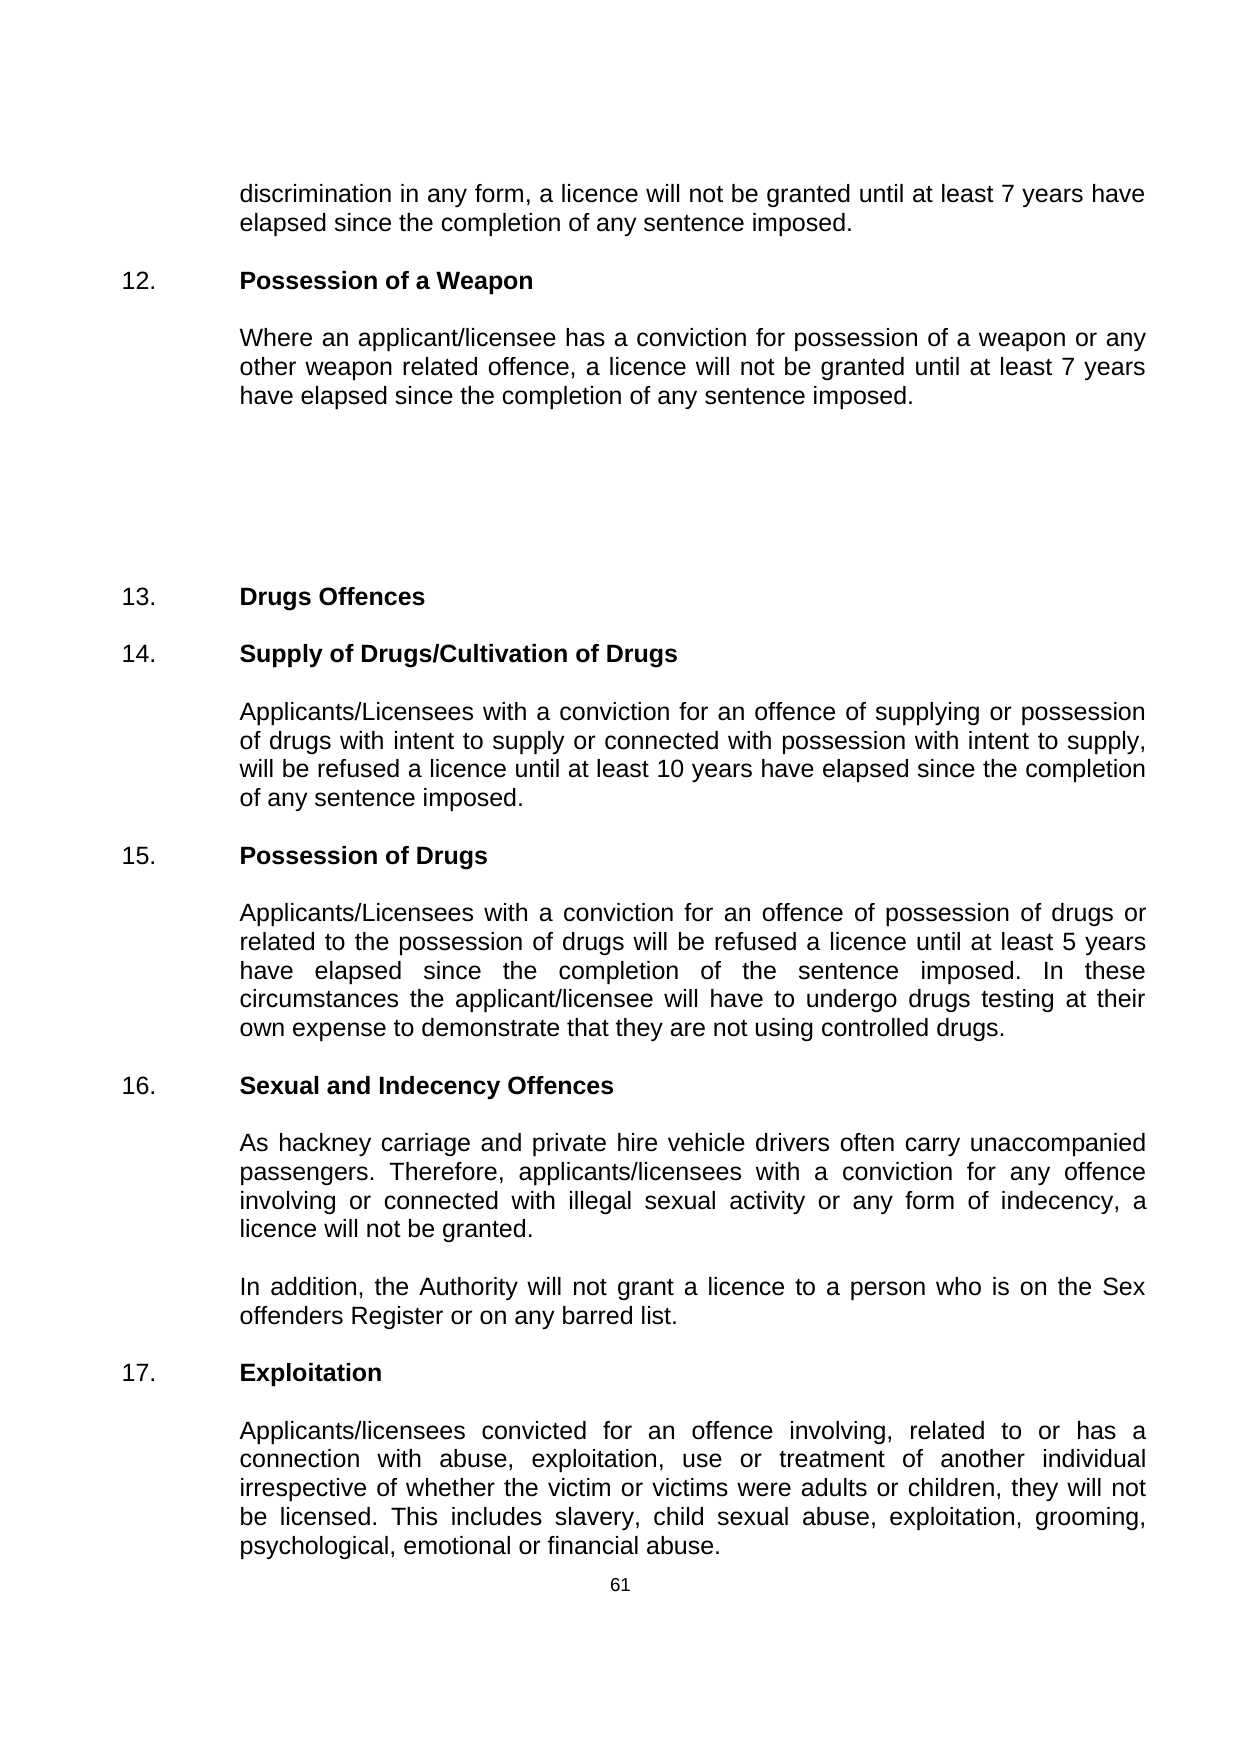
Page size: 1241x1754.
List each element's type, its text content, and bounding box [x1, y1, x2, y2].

table_cell [228, 1100, 1159, 1128]
table_cell [1159, 410, 1191, 582]
table_cell [228, 611, 1159, 639]
table_cell [1191, 582, 1241, 611]
table_cell [1159, 668, 1191, 697]
table_cell [110, 611, 228, 639]
table_cell [110, 697, 228, 841]
table_cell [1191, 640, 1241, 668]
table_cell [110, 410, 228, 582]
table_cell [110, 668, 228, 697]
table_cell [228, 870, 1159, 898]
table_cell 14. [110, 640, 228, 668]
table_cell Sexual and Indecency Offences [228, 1071, 1159, 1099]
table_cell [1191, 870, 1241, 898]
table_cell [1191, 1042, 1241, 1071]
table_cell [1159, 1071, 1191, 1099]
table_cell [1159, 582, 1191, 611]
table_cell [1159, 898, 1191, 1042]
table_cell [228, 410, 1159, 582]
table_cell [228, 1042, 1159, 1071]
table_cell [1159, 697, 1191, 841]
table_cell [1191, 611, 1241, 639]
table_cell Supply of Drugs/Cultivation of Drugs [228, 640, 1159, 668]
table_cell 16. [110, 1071, 228, 1099]
table_cell [1159, 1100, 1191, 1128]
table_cell discrimination in any form, a licence will not be granted until at least 7 years have elapsed since the completion of any sentence imposed. Possession of a Weapon Where an applicant/licensee has a conviction for possession of a weapon or any other weapon related offence, a licence will not be granted until at least 7 years have elapsed since the completion of any sentence imposed. [228, 180, 1159, 409]
table_cell [1159, 180, 1191, 409]
table_cell [1159, 611, 1191, 639]
table_cell Possession of Drugs [228, 841, 1159, 869]
table_cell 17. [110, 1128, 228, 1559]
table_cell [1191, 841, 1241, 869]
table_cell Applicants/Licensees with a conviction for an offence of supplying or possession of drugs with intent to supply or connected with possession with intent to supply, will be refused a licence until at least 10 years have elapsed since the completion of any sentence imposed. [228, 697, 1159, 841]
table_cell [1159, 640, 1191, 668]
table_cell [1159, 870, 1191, 898]
table_cell 15. [110, 841, 228, 869]
table_cell [1159, 1128, 1191, 1559]
table_cell [1191, 668, 1241, 697]
table_cell [1159, 1042, 1191, 1071]
table_cell [228, 668, 1159, 697]
table_cell [1191, 1128, 1241, 1559]
table_cell [1191, 697, 1241, 841]
table_cell [1191, 410, 1241, 582]
table_cell [1191, 1100, 1241, 1128]
table_cell [110, 1100, 228, 1128]
table_cell [110, 870, 228, 898]
table_cell 13. [110, 582, 228, 611]
table_cell Drugs Offences [228, 582, 1159, 611]
table_cell [1191, 898, 1241, 1042]
table_cell [110, 898, 228, 1042]
table_cell As hackney carriage and private hire vehicle drivers often carry unaccompanied passengers. Therefore, applicants/licensees with a conviction for any offence involving or connected with illegal sexual activity or any form of indecency, a licence will not be granted. In addition, the Authority will not grant a licence to a person who is on the Sex offenders Register or on any barred list. Exploitation Applicants/licensees convicted for an offence involving, related to or has a connection with abuse, exploitation, use or treatment of another individual irrespective of whether the victim or victims were adults or children, they will not be licensed. This includes slavery, child sexual abuse, exploitation, grooming, psychological, emotional or financial abuse. [228, 1128, 1159, 1559]
table_cell Applicants/Licensees with a conviction for an offence of possession of drugs or related to the possession of drugs will be refused a licence until at least 5 years have elapsed since the completion of the sentence imposed. In these circumstances the applicant/licensee will have to undergo drugs testing at their own expense to demonstrate that they are not using controlled drugs. [228, 898, 1159, 1042]
table_cell [1191, 180, 1241, 409]
table_cell 12. [110, 180, 228, 409]
table_cell [110, 1042, 228, 1071]
table_cell [1159, 841, 1191, 869]
table_cell [1191, 1071, 1241, 1099]
